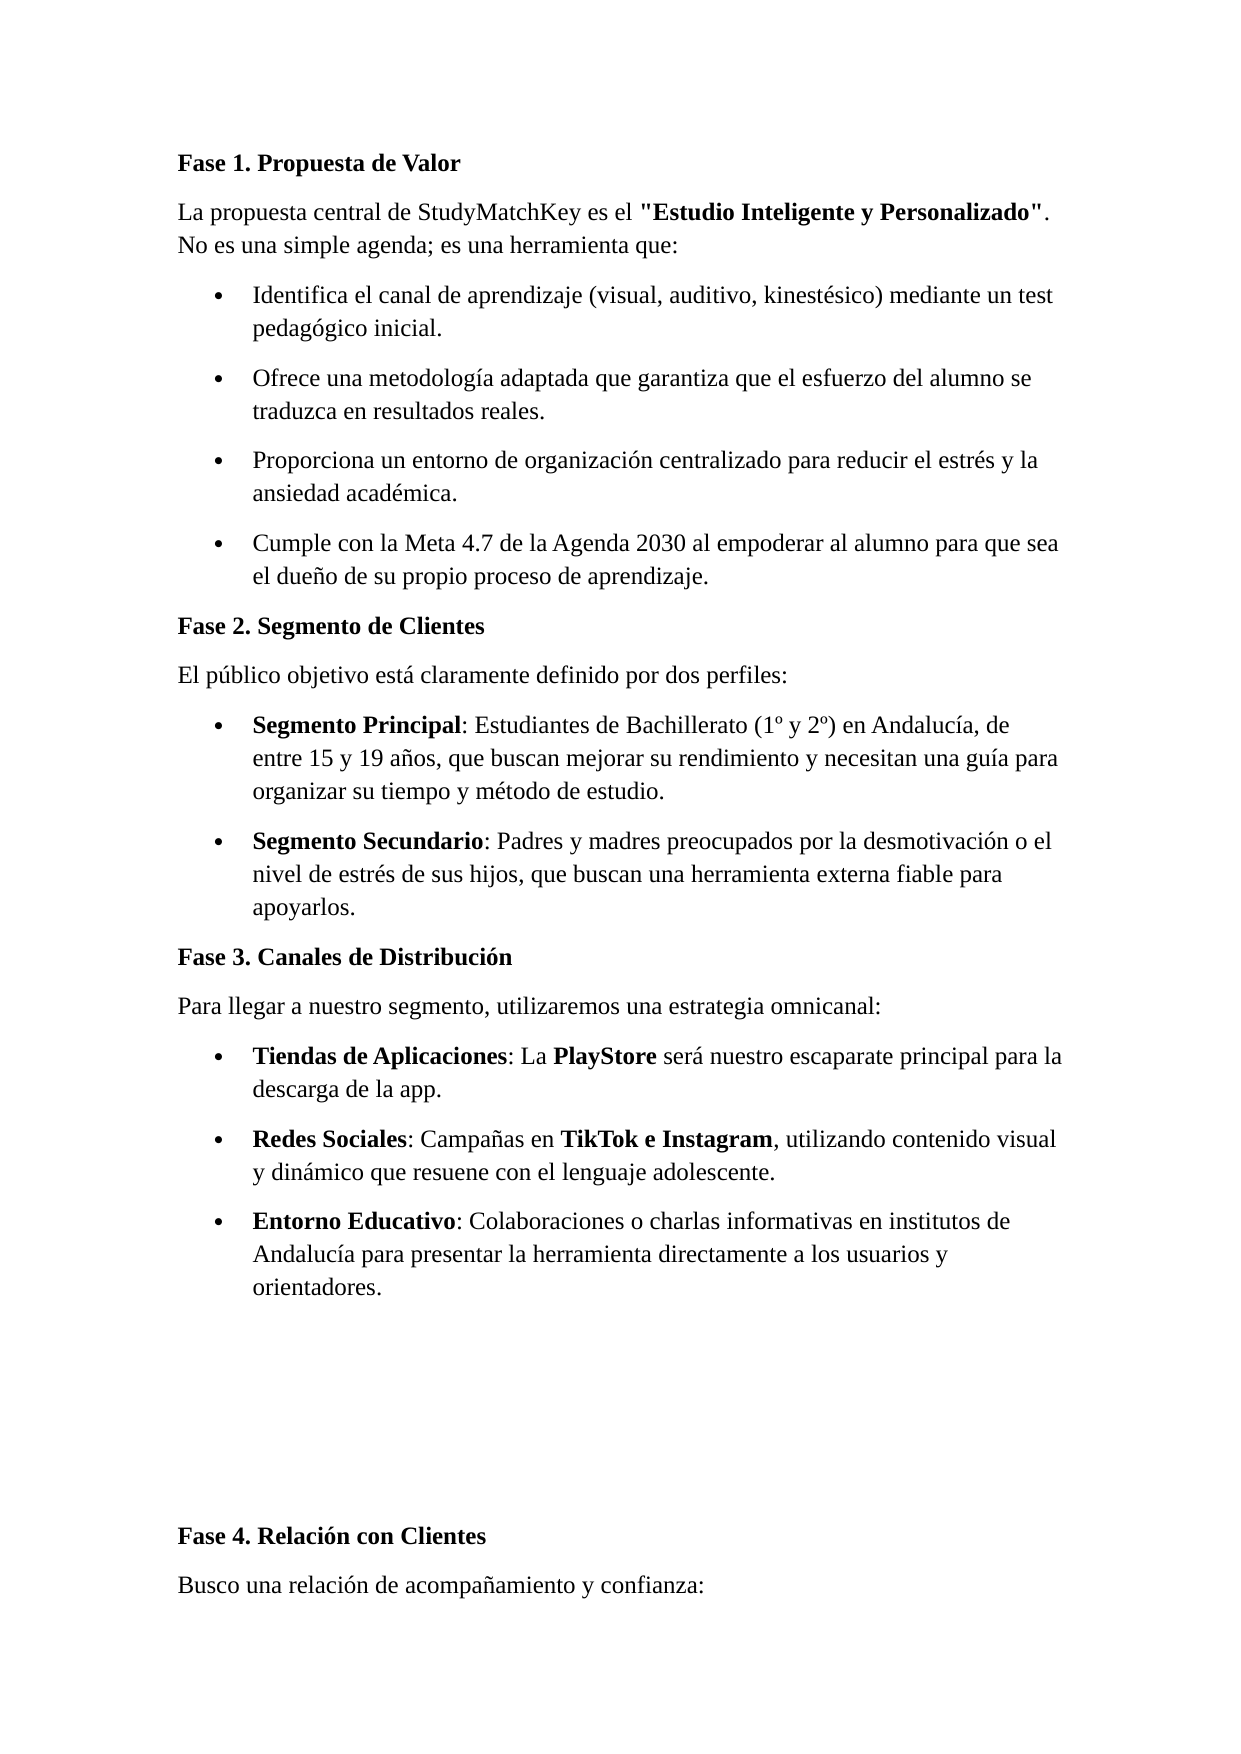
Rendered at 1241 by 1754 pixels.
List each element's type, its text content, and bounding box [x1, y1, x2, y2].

text Fase 3. Canales de Distribución [177, 942, 1063, 970]
text La propuesta central de StudyMatchKey es el "Estudio Inteligente y Personalizado". No es una simple agenda; es una herramienta que: [177, 197, 1063, 259]
text Para llegar a nuestro segmento, utilizaremos una estrategia omnicanal: [177, 991, 1063, 1020]
list Ofrece una metodología adaptada que garantiza que el esfuerzo del alumno se traduzca en resultados reales. [215, 363, 1063, 424]
list Cumple con la Meta 4.7 de la Agenda 2030 al empoderar al alumno para que sea el dueño de su propio proceso de aprendizaje. [215, 528, 1063, 590]
text Fase 2. Segmento de Clientes [177, 611, 1063, 639]
list Segmento Secundario: Padres y madres preocupados por la desmotivación o el nivel de estrés de sus hijos, que buscan una herramienta externa fiable para apoyarlos. [215, 826, 1063, 921]
list Proporciona un entorno de organización centralizado para reducir el estrés y la ansiedad académica. [215, 445, 1063, 507]
list Segmento Principal: Estudiantes de Bachillerato (1º y 2º) en Andalucía, de entre 15 y 19 años, que buscan mejorar su rendimiento y necesitan una guía para organizar su tiempo y método de estudio. [215, 710, 1063, 805]
text Busco una relación de acompañamiento y confianza: [177, 1571, 1063, 1599]
list Identifica el canal de aprendizaje (visual, auditivo, kinestésico) mediante un test pedagógico inicial. [215, 280, 1063, 342]
list Entorno Educativo: Colaboraciones o charlas informativas en institutos de Andalucía para presentar la herramienta directamente a los usuarios y orientadores. [215, 1206, 1063, 1301]
text Fase 4. Relación con Clientes [177, 1521, 1063, 1550]
list Tiendas de Aplicaciones: La PlayStore será nuestro escaparate principal para la descarga de la app. [215, 1041, 1063, 1103]
text El público objetivo está claramente definido por dos perfiles: [177, 661, 1063, 689]
text Fase 1. Propuesta de Valor [177, 148, 1063, 176]
list Redes Sociales: Campañas en TikTok e Instagram, utilizando contenido visual y dinámico que resuene con el lenguaje adolescente. [215, 1124, 1063, 1186]
